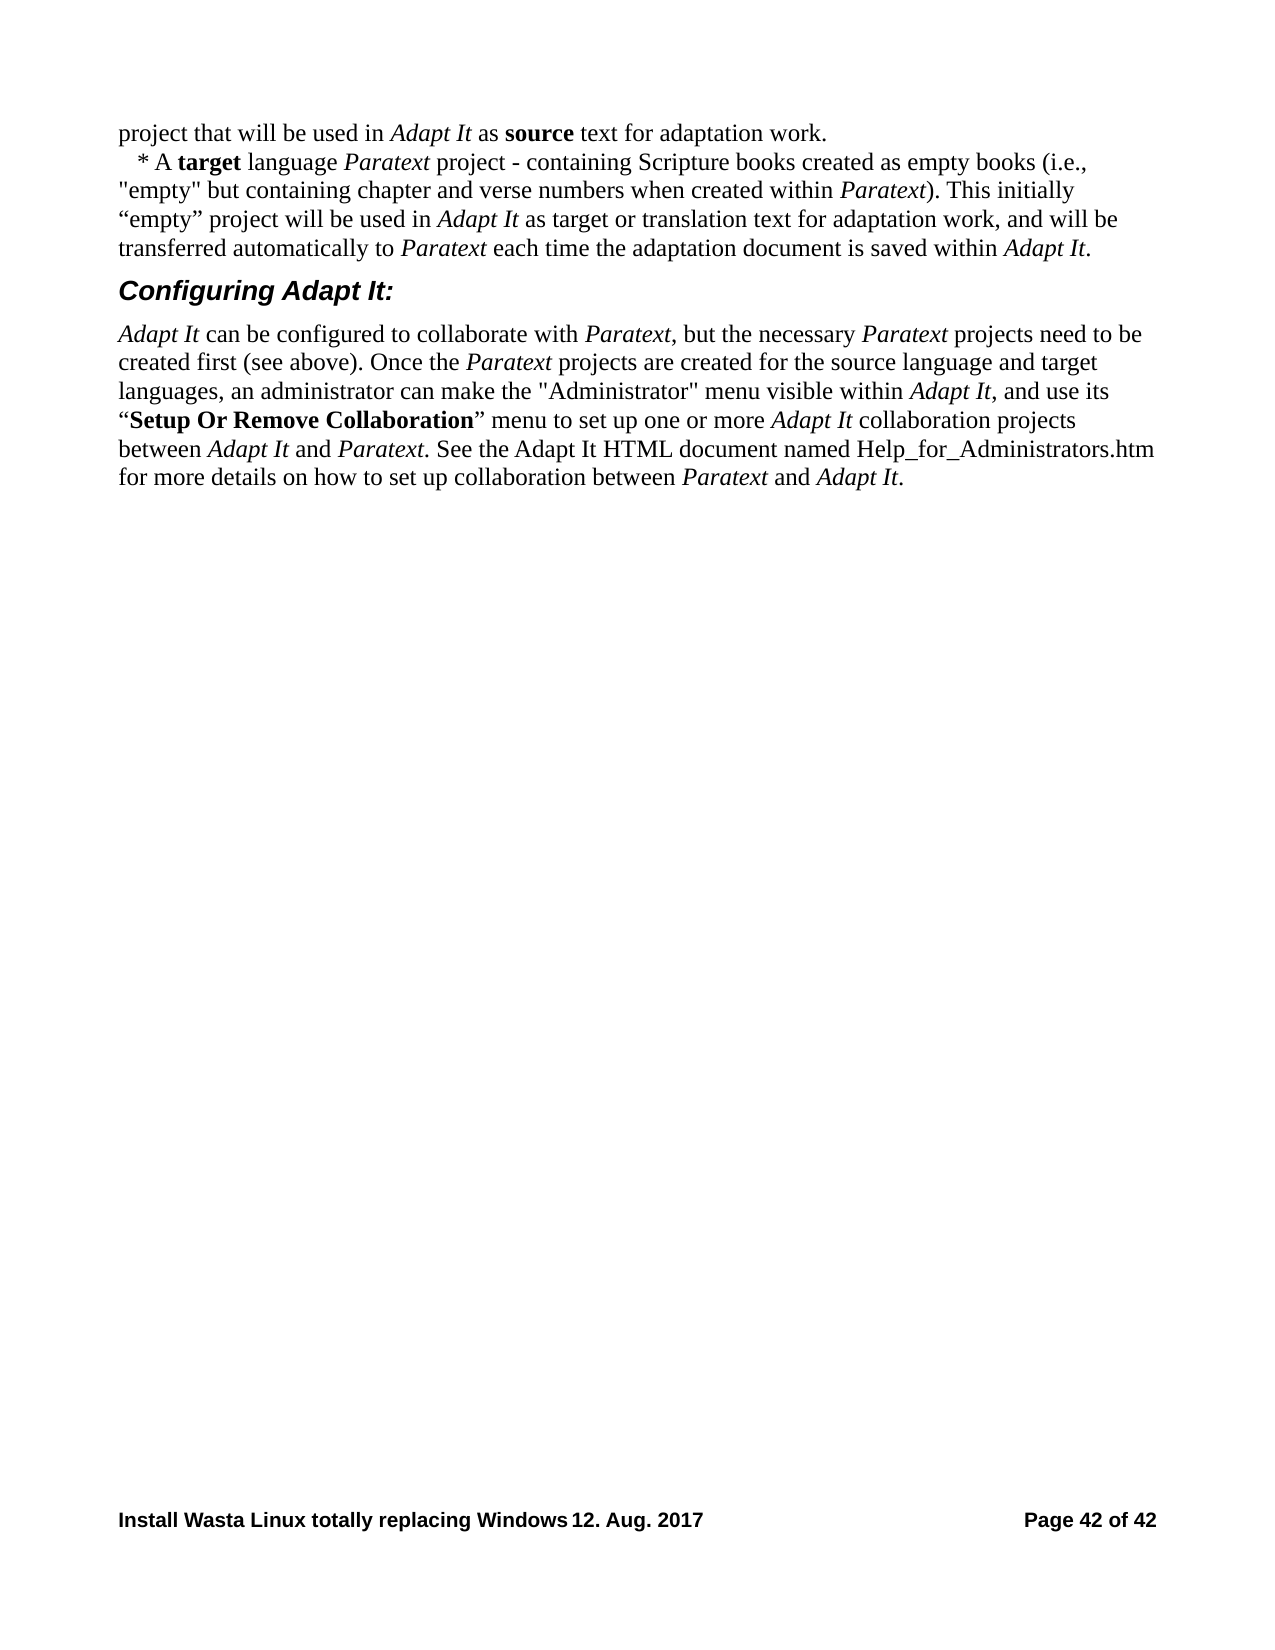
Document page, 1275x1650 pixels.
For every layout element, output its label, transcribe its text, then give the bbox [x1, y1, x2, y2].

text project that will be used in Adapt It as source text for adaptation work. [118, 118, 1157, 147]
subtitle Configuring Adapt It: [118, 274, 1157, 306]
text * A target language Paratext project - containing Scripture books created as empty books (i.e., "empty" but containing chapter and verse numbers when created within Paratext). This initially “empty” project will be used in Adapt It as target or translation text for adaptation work, and will be transferred automatically to Paratext each time the adaptation document is saved within Adapt It. [118, 147, 1157, 262]
text Adapt It can be configured to collaborate with Paratext, but the necessary Paratext projects need to be created first (see above). Once the Paratext projects are created for the source language and target languages, an administrator can make the "Administrator" menu visible within Adapt It, and use its “Setup Or Remove Collaboration” menu to set up one or more Adapt It collaboration projects between Adapt It and Paratext. See the Adapt It HTML document named Help_for_Administrators.htm for more details on how to set up collaboration between Paratext and Adapt It. [118, 319, 1157, 491]
